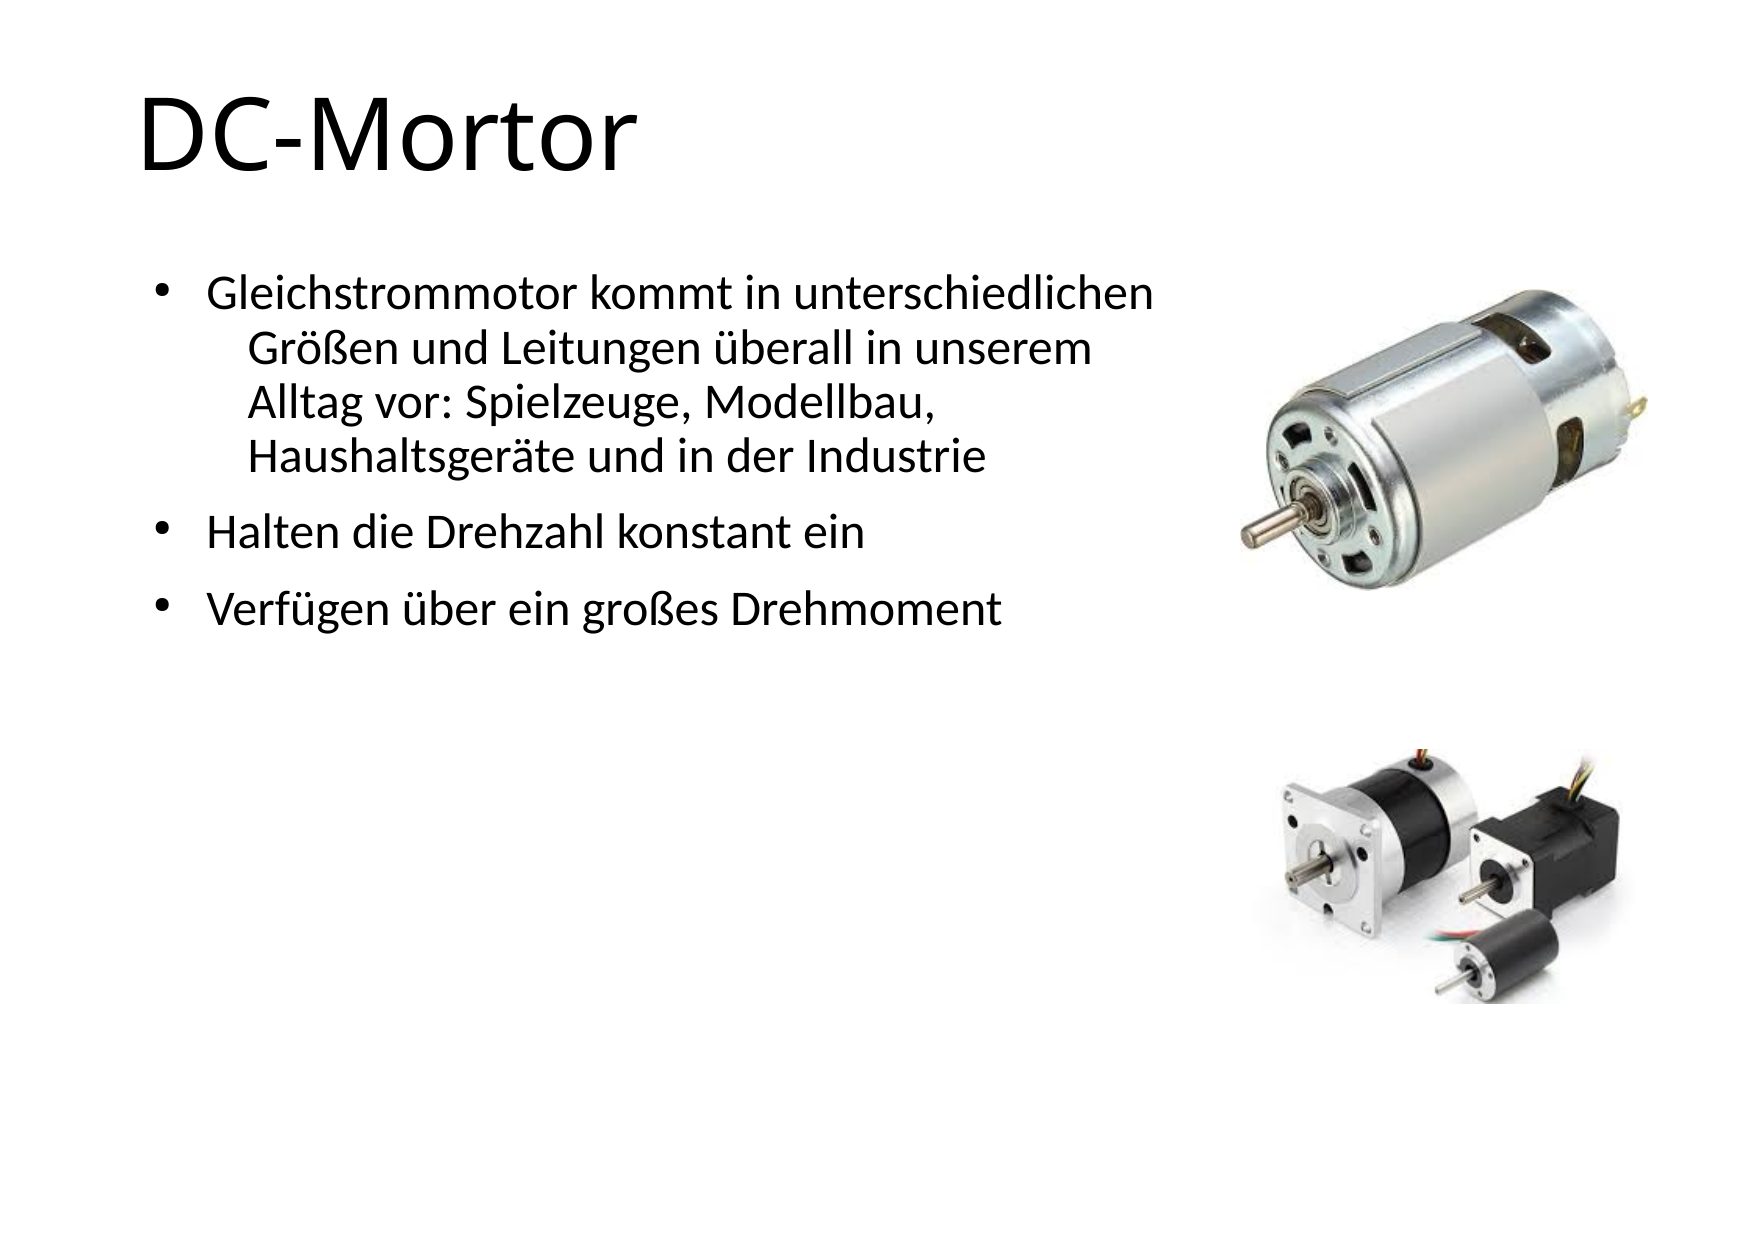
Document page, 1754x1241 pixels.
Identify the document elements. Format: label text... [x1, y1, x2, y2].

picture [1240, 289, 1648, 591]
list Gleichstrommotor kommt in unterschiedlichen Größen und Leitungen überall in unserem Alltag vor: Spielzeuge, Modellbau, Haushaltsgeräte und in der Industrie Halten die Drehzahl konstant ein Verfügen über ein großes Drehmoment [120, 259, 1174, 1139]
title DC-Mortor [120, 58, 1634, 217]
picture [1210, 749, 1695, 1004]
